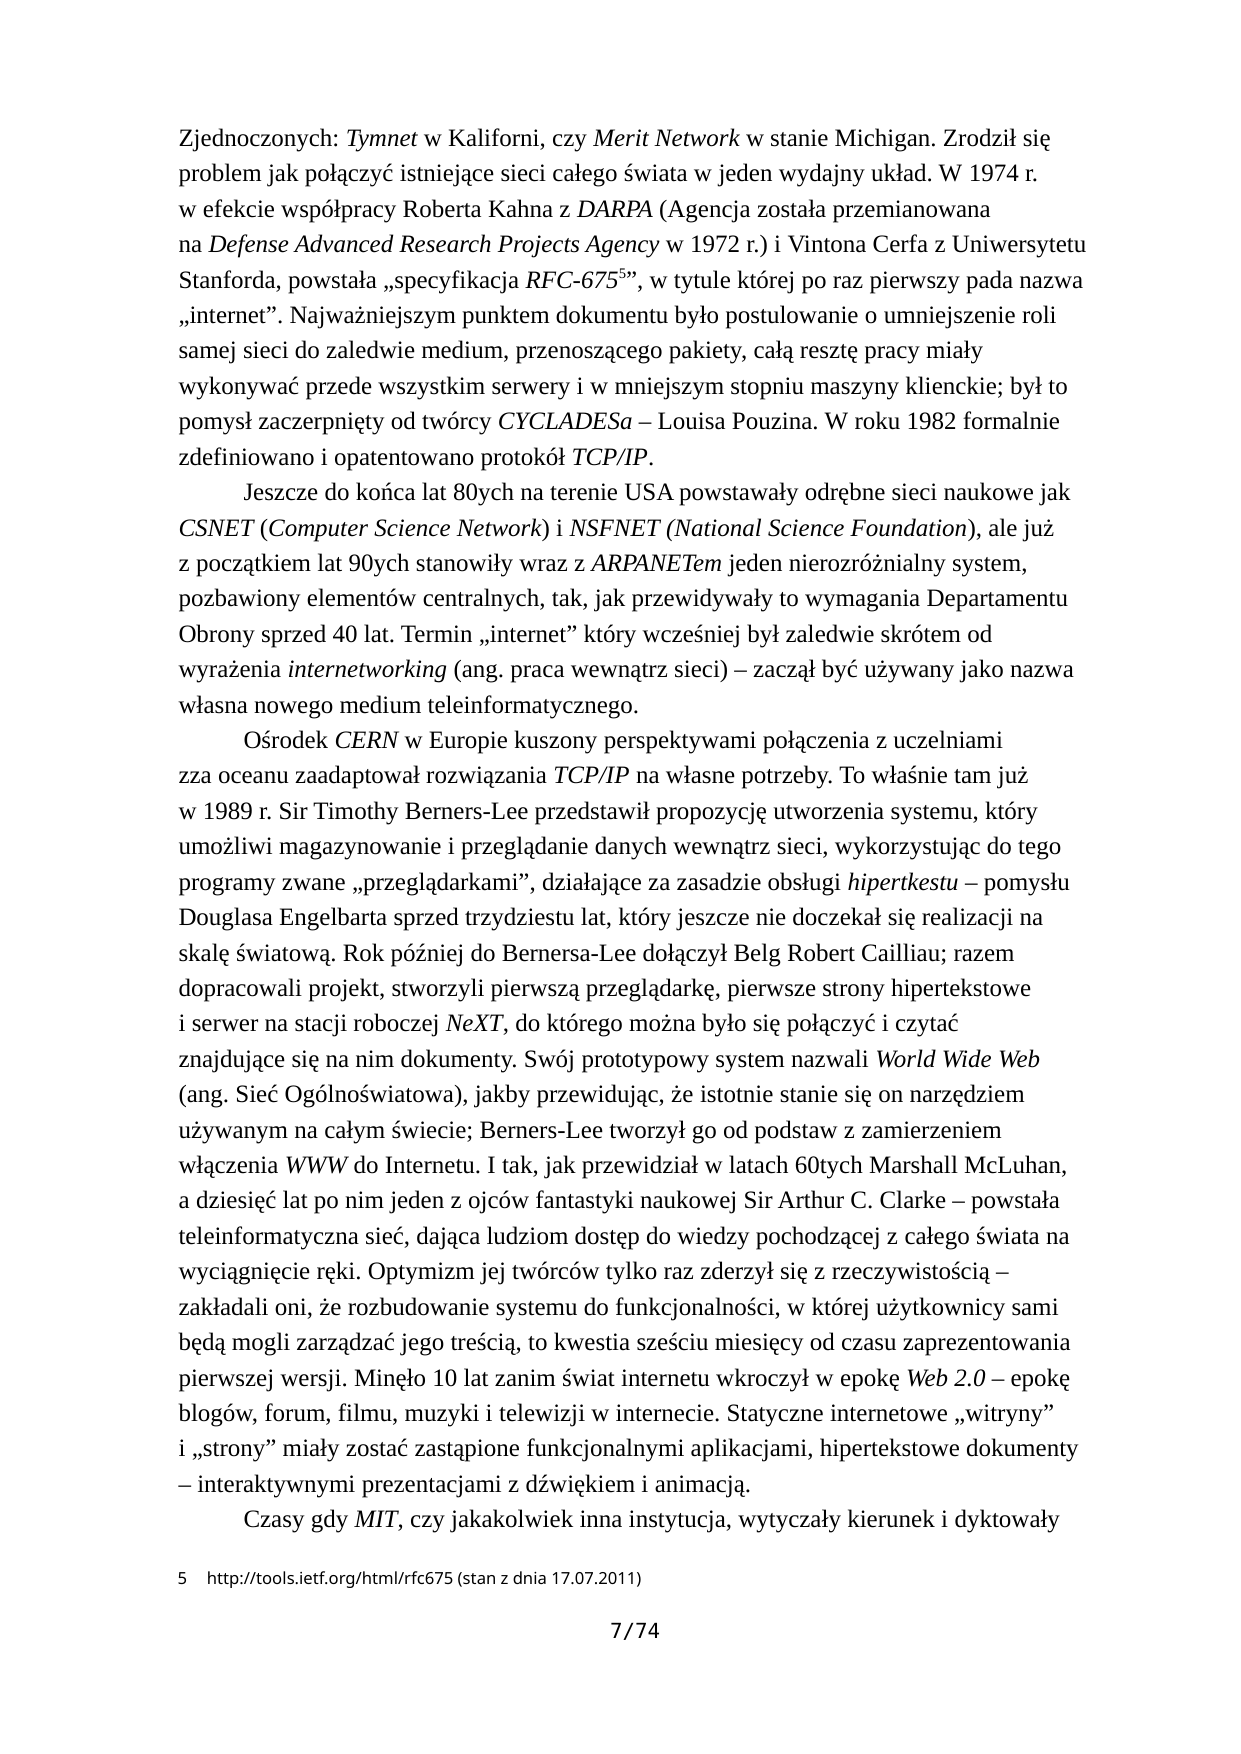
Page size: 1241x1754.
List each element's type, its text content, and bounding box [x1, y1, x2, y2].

text Zjednoczonych: Tymnet w Kaliforni, czy Merit Network w stanie Michigan. Zrodził się problem jak połączyć istniejące sieci całego świata w jeden wydajny układ. W 1974 r. w efekcie współpracy Roberta Kahna z DARPA (Agencja została przemianowana na Defense Advanced Research Projects Agency w 1972 r.) i Vintona Cerfa z Uniwersytetu Stanforda, powstała „specyfikacja RFC-675”, w tytule której po raz pierwszy pada nazwa „internet”. Najważniejszym punktem dokumentu było postulowanie o umniejszenie roli samej sieci do zaledwie medium, przenoszącego pakiety, całą resztę pracy miały wykonywać przede wszystkim serwery i w mniejszym stopniu maszyny klienckie; był to pomysł zaczerpnięty od twórcy CYCLADESa – Louisa Pouzina. W roku 1982 formalnie zdefiniowano i opatentowano protokół TCP/IP. [178, 118, 1093, 472]
text Ośrodek CERN w Europie kuszony perspektywami połączenia z uczelniami zza oceanu zaadaptował rozwiązania TCP/IP na własne potrzeby. To właśnie tam już w 1989 r. Sir Timothy Berners-Lee przedstawił propozycję utworzenia systemu, który umożliwi magazynowanie i przeglądanie danych wewnątrz sieci, wykorzystując do tego programy zwane „przeglądarkami”, działające za zasadzie obsługi hipertkestu – pomysłu Douglasa Engelbarta sprzed trzydziestu lat, który jeszcze nie doczekał się realizacji na skalę światową. Rok później do Bernersa-Lee dołączył Belg Robert Cailliau; razem dopracowali projekt, stworzyli pierwszą przeglądarkę, pierwsze strony hipertekstowe i serwer na stacji roboczej NeXT, do którego można było się połączyć i czytać znajdujące się na nim dokumenty. Swój prototypowy system nazwali World Wide Web (ang. Sieć Ogólnoświatowa), jakby przewidując, że istotnie stanie się on narzędziem używanym na całym świecie; Berners-Lee tworzył go od podstaw z zamierzeniem włączenia WWW do Internetu. I tak, jak przewidział w latach 60tych Marshall McLuhan, a dziesięć lat po nim jeden z ojców fantastyki naukowej Sir Arthur C. Clarke – powstała teleinformatyczna sieć, dająca ludziom dostęp do wiedzy pochodzącej z całego świata na wyciągnięcie ręki. Optymizm jej twórców tylko raz zderzył się z rzeczywistością – zakładali oni, że rozbudowanie systemu do funkcjonalności, w której użytkownicy sami będą mogli zarządzać jego treścią, to kwestia sześciu miesięcy od czasu zaprezentowania pierwszej wersji. Minęło 10 lat zanim świat internetu wkroczył w epokę Web 2.0 – epokę blogów, forum, filmu, muzyki i telewizji w internecie. Statyczne internetowe „witryny” i „strony” miały zostać zastąpione funkcjonalnymi aplikacjami, hipertekstowe dokumenty – interaktywnymi prezentacjami z dźwiękiem i animacją. [178, 720, 1093, 1499]
text http://tools.ietf.org/html/rfc675 (stan z dnia 17.07.2011) [177, 1566, 1093, 1589]
text Czasy gdy MIT, czy jakakolwiek inna instytucja, wytyczały kierunek i dyktowały [178, 1499, 1093, 1535]
text Jeszcze do końca lat 80ych na terenie USA powstawały odrębne sieci naukowe jak CSNET (Computer Science Network) i NSFNET (National Science Foundation), ale już z początkiem lat 90ych stanowiły wraz z ARPANETem jeden nierozróżnialny system, pozbawiony elementów centralnych, tak, jak przewidywały to wymagania Departamentu Obrony sprzed 40 lat. Termin „internet” który wcześniej był zaledwie skrótem od wyrażenia internetworking (ang. praca wewnątrz sieci) – zaczął być używany jako nazwa własna nowego medium teleinformatycznego. [178, 472, 1093, 720]
